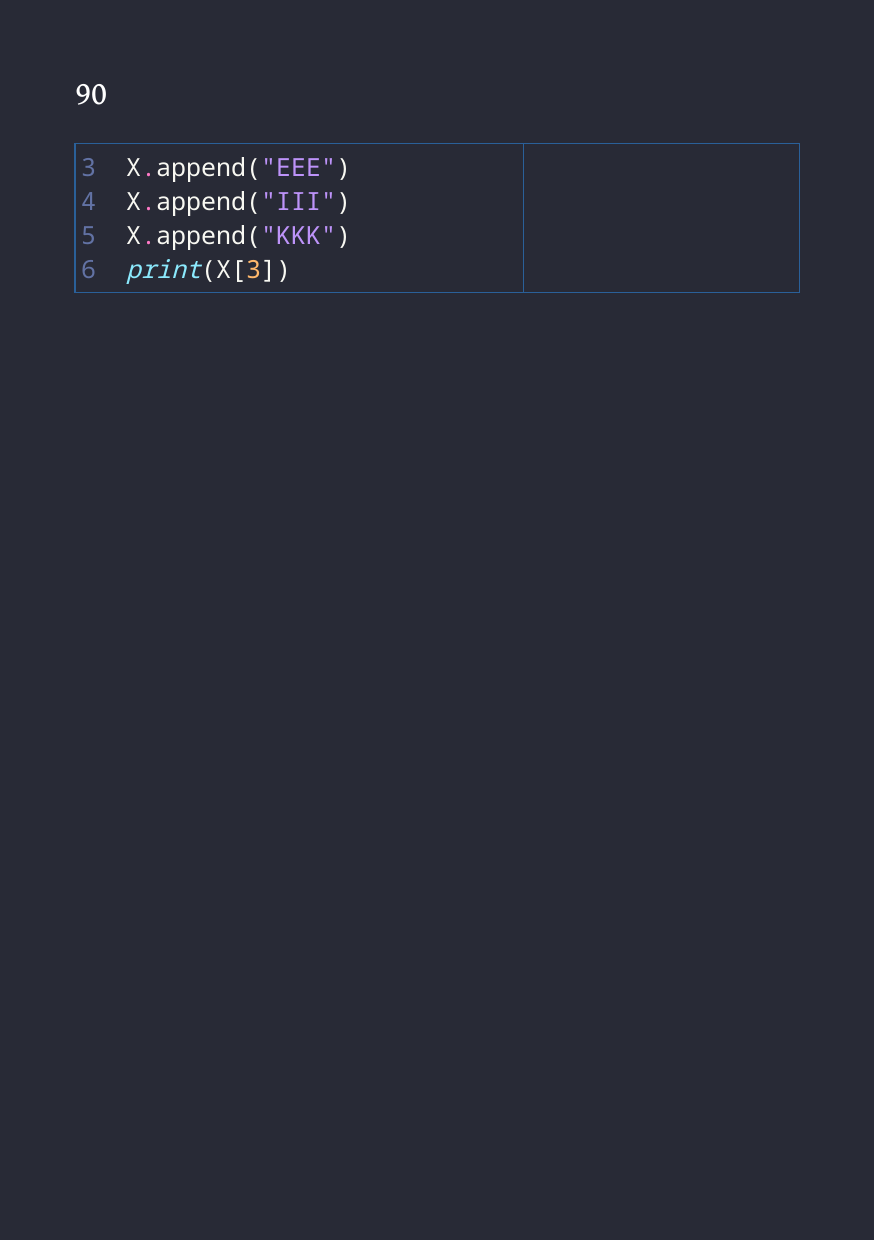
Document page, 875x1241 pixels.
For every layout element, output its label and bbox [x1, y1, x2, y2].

table_cell [524, 144, 799, 292]
